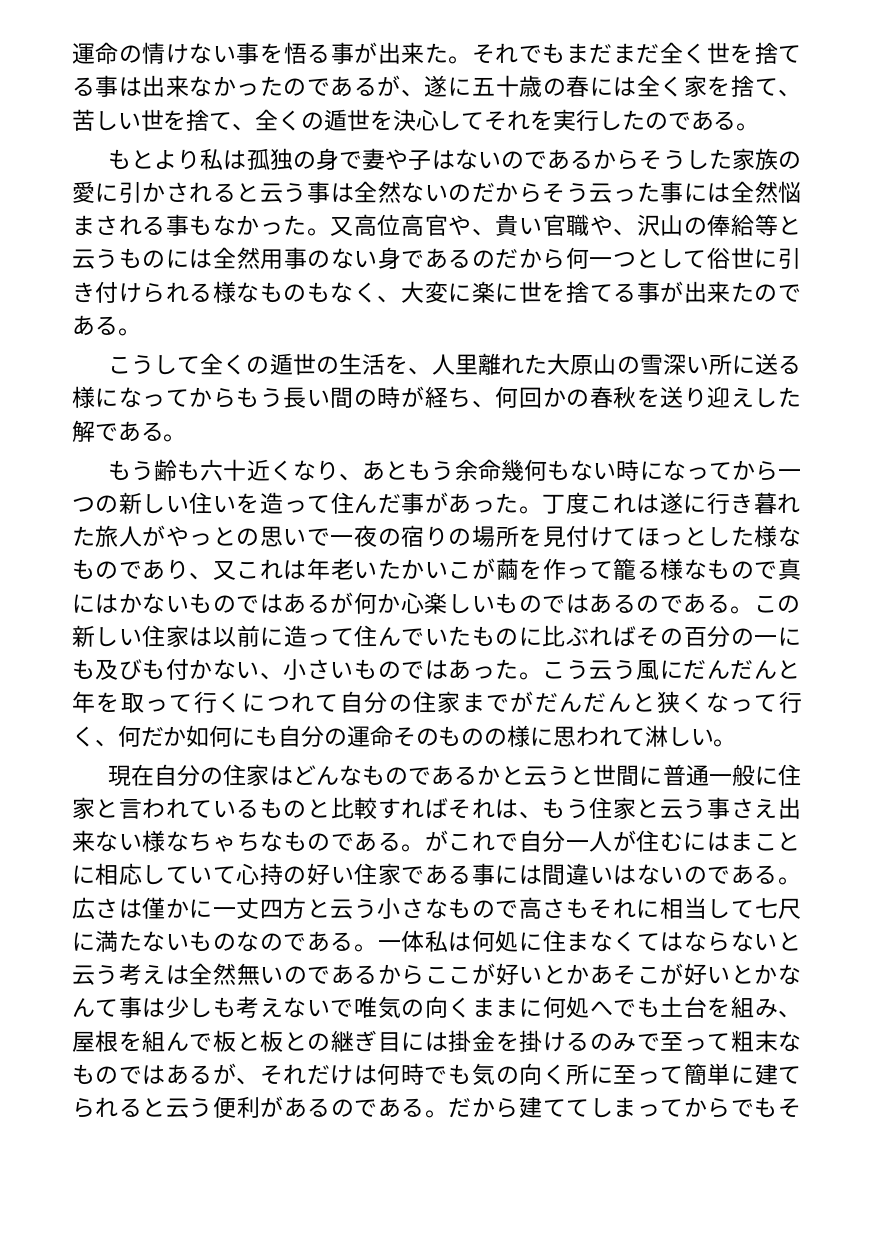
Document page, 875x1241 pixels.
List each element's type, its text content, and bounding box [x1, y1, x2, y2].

text もとより私は孤独の身で妻や子はないのであるからそうした家族の愛に引かされると云う事は全然ないのだからそう云った事には全然悩まされる事もなかった。又高位高官や、貴い官職や、沢山の俸給等と云うものには全然用事のない身であるのだから何一つとして俗世に引き付けられる様なものもなく、大変に楽に世を捨てる事が出来たのである。 [72, 142, 802, 341]
text 運命の情けない事を悟る事が出来た。それでもまだまだ全く世を捨てる事は出来なかったのであるが、遂に五十歳の春には全く家を捨て、苦しい世を捨て、全くの遁世を決心してそれを実行したのである。 [72, 36, 802, 136]
text もう齢も六十近くなり、あともう余命幾何もない時になってから一つの新しい住いを造って住んだ事があった。丁度これは遂に行き暮れた旅人がやっとの思いで一夜の宿りの場所を見付けてほっとした様なものであり、又これは年老いたかいこが繭を作って籠る様なもので真にはかないものではあるが何か心楽しいものではあるのである。この新しい住家は以前に造って住んでいたものに比ぶればその百分の一にも及びも付かない、小さいものではあった。こう云う風にだんだんと年を取って行くにつれて自分の住家までがだんだんと狭くなって行く、何だか如何にも自分の運命そのものの様に思われて淋しい。 [72, 453, 802, 752]
text 現在自分の住家はどんなものであるかと云うと世間に普通一般に住家と言われているものと比較すればそれは、もう住家と云う事さえ出来ない様なちゃちなものである。がこれで自分一人が住むにはまことに相応していて心持の好い住家である事には間違いはないのである。広さは僅かに一丈四方と云う小さなもので高さもそれに相当して七尺に満たないものなのである。一体私は何処に住まなくてはならないと云う考えは全然無いのであるからここが好いとかあそこが好いとかなんて事は少しも考えないで唯気の向くままに何処へでも土台を組み、屋根を組んで板と板との継ぎ目には掛金を掛けるのみで至って粗末なものではあるが、それだけは何時でも気の向く所に至って簡単に建てられると云う便利があるのである。だから建ててしまってからでもそ [72, 758, 802, 1123]
text こうして全くの遁世の生活を、人里離れた大原山の雪深い所に送る様になってからもう長い間の時が経ち、何回かの春秋を送り迎えした解である。 [72, 347, 802, 447]
